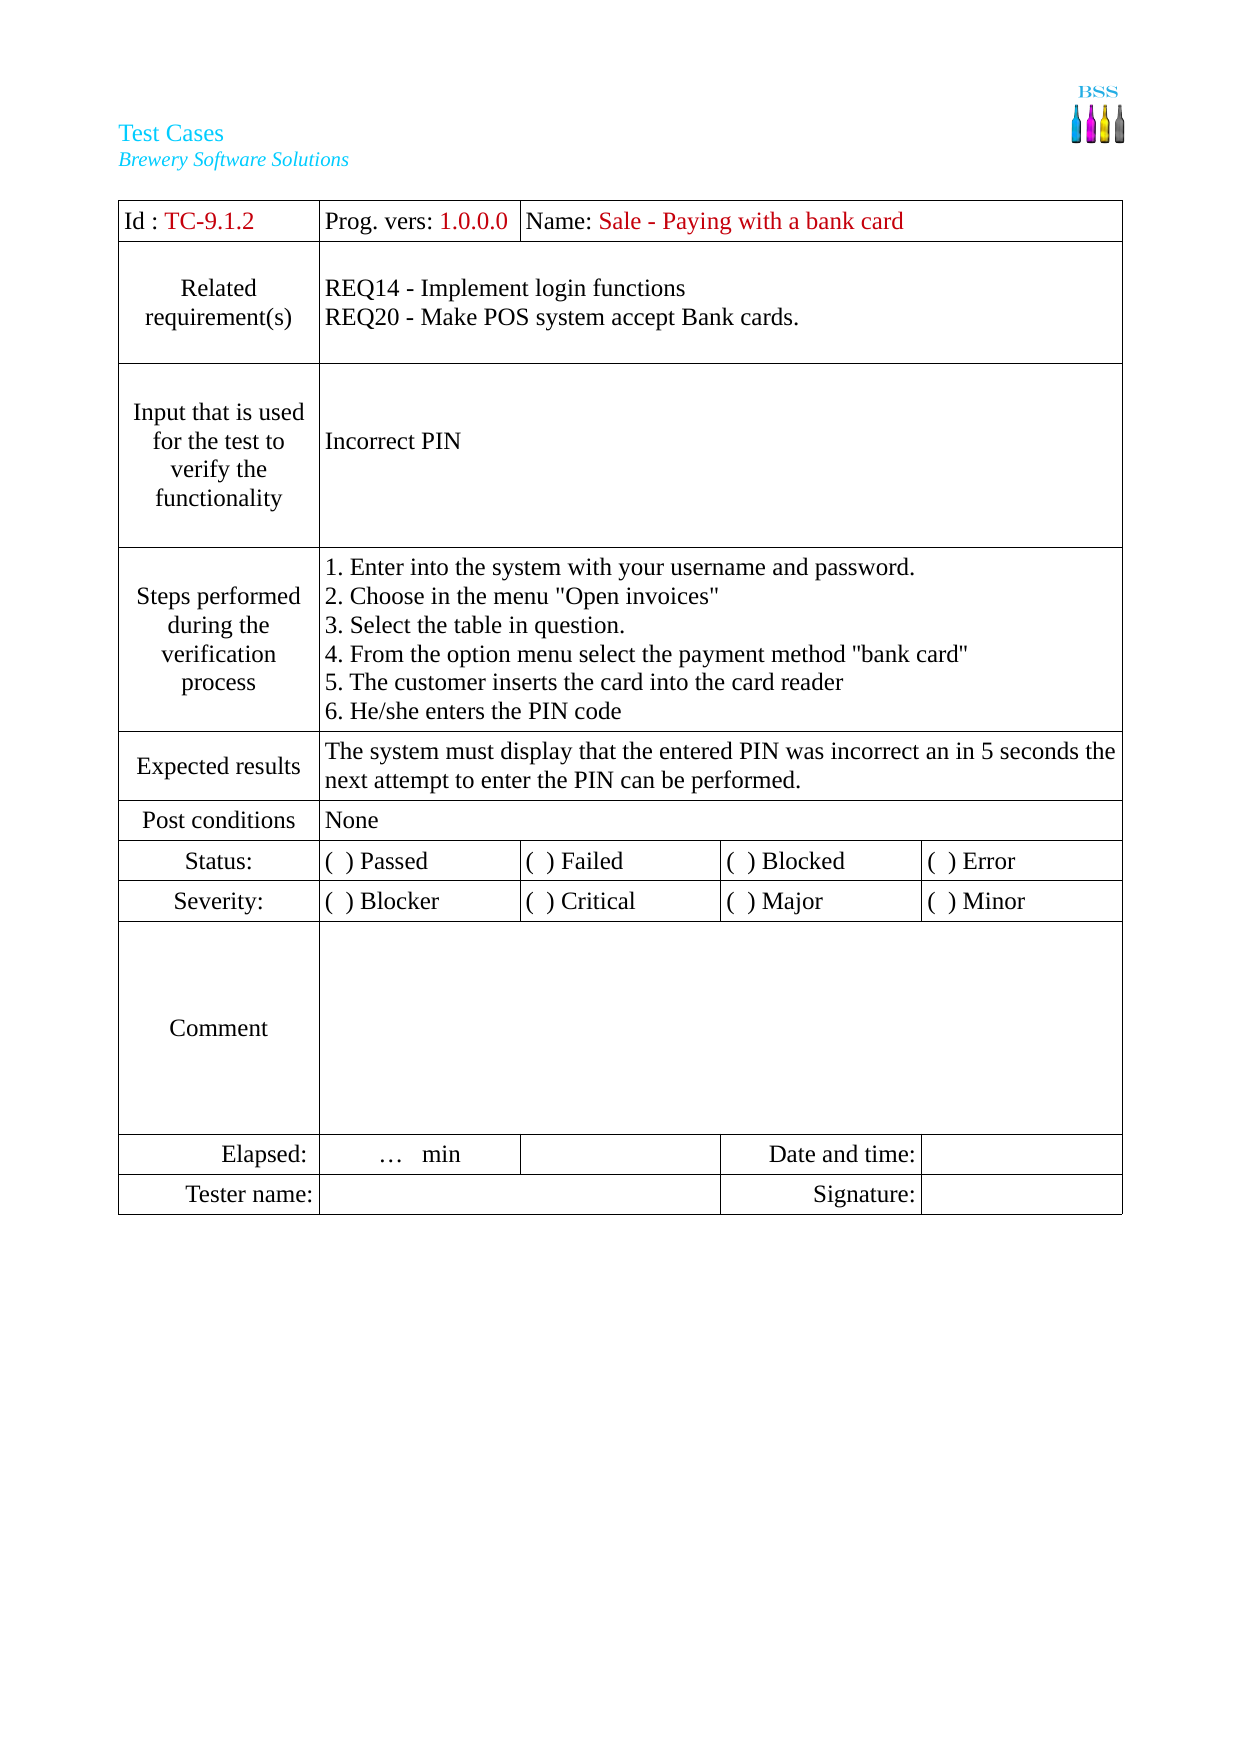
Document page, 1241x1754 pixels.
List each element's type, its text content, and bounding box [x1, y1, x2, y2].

table_cell The system must display that the entered PIN was incorrect an in 5 seconds the next attempt to enter the PIN can be performed. [320, 732, 1122, 800]
table_cell ( ) Failed [521, 841, 720, 880]
table_header Prog. vers: 1.0.0.0 [320, 201, 520, 241]
table_cell REQ14 - Implement login functions REQ20 - Make POS system accept Bank cards. [320, 242, 1122, 362]
table_cell Input that is used for the test to verify the functionality [119, 364, 319, 547]
table_cell [922, 1175, 1122, 1214]
table_cell Tester name: [119, 1175, 319, 1214]
table_cell … min [320, 1135, 520, 1174]
table_cell Comment [119, 922, 319, 1133]
table_cell ( ) Passed [320, 841, 520, 880]
picture [1063, 79, 1133, 149]
table_cell ( ) Blocked [721, 841, 921, 880]
table_cell Status: [119, 841, 319, 880]
table_header Id : TC-9.1.2 [119, 201, 319, 241]
table_cell Related requirement(s) [119, 242, 319, 362]
table_cell [320, 1175, 720, 1214]
table_cell Date and time: [721, 1135, 921, 1174]
table_cell Severity: [119, 881, 319, 921]
table_header Name: Sale - Paying with a bank card [521, 201, 1122, 241]
table_cell Elapsed: [119, 1135, 319, 1174]
table_cell None [320, 801, 1122, 840]
table_cell Steps performed during the verification process [119, 548, 319, 731]
table_cell ( ) Major [721, 881, 921, 921]
table_cell ( ) Error [922, 841, 1122, 880]
table_cell Post conditions [119, 801, 319, 840]
table_cell ( ) Minor [922, 881, 1122, 921]
table_cell 1. Enter into the system with your username and password. 2. Choose in the menu "Open invoices" 3. Select the table in question. 4. From the option menu select the payment method ''bank card'' 5. The customer inserts the card into the card reader 6. He/she enters the PIN code [320, 548, 1122, 731]
table_cell [320, 922, 1122, 1133]
table_cell [521, 1135, 720, 1174]
table_cell Incorrect PIN [320, 364, 1122, 547]
table_cell [922, 1135, 1122, 1174]
table_cell ( ) Critical [521, 881, 720, 921]
table_cell Signature: [721, 1175, 921, 1214]
table_cell ( ) Blocker [320, 881, 520, 921]
table_cell Expected results [119, 732, 319, 800]
